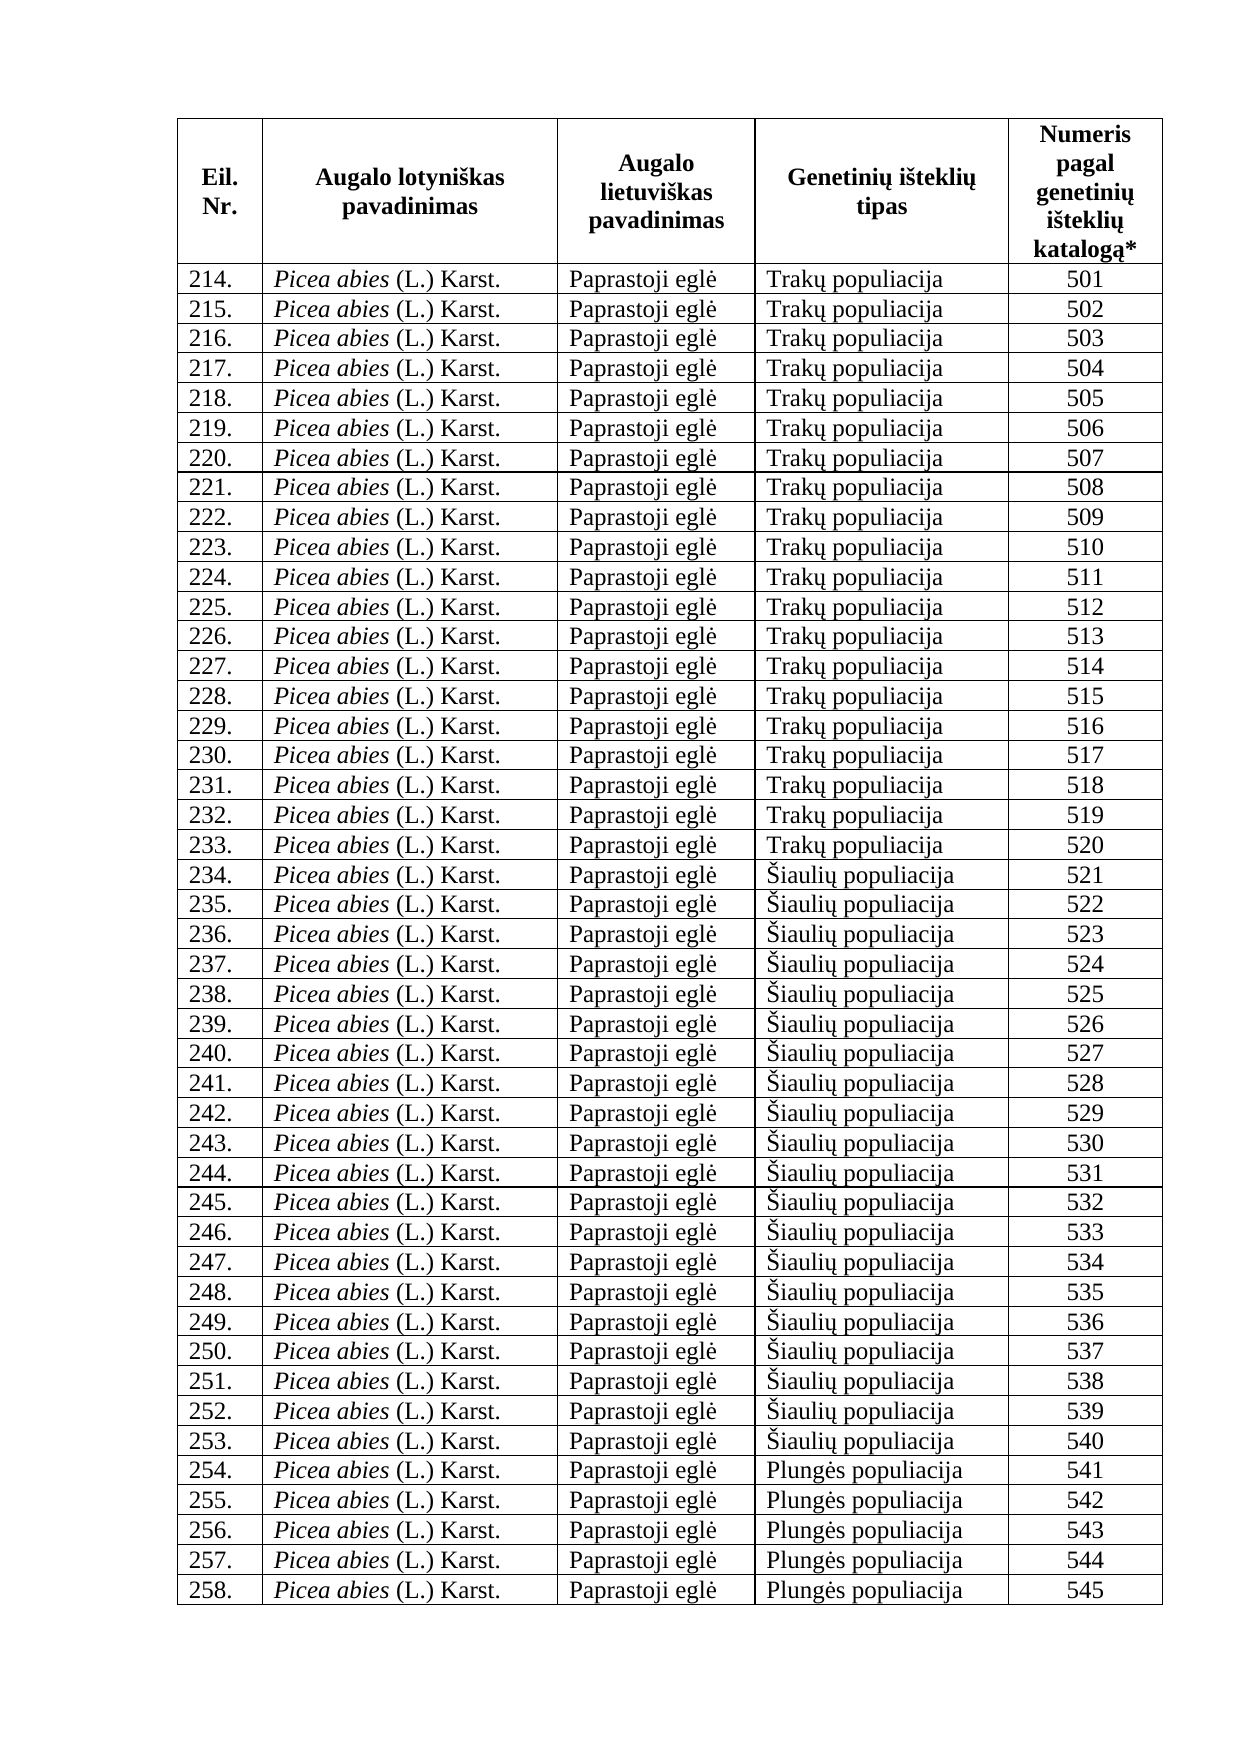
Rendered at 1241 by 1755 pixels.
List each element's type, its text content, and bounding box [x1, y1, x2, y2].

table_cell 515 [1009, 681, 1162, 710]
table_cell Šiaulių populiacija [756, 1039, 1008, 1067]
table_cell 511 [1009, 562, 1162, 591]
table_cell Paprastoji eglė [558, 1336, 754, 1365]
table_cell Paprastoji eglė [558, 413, 754, 442]
table_cell 519 [1009, 800, 1162, 829]
table_cell Picea abies (L.) Karst. [263, 353, 557, 382]
table_cell Šiaulių populiacija [756, 1217, 1008, 1246]
table_cell Picea abies (L.) Karst. [263, 1068, 557, 1097]
table_cell Paprastoji eglė [558, 264, 754, 293]
table_cell 226. [178, 621, 262, 650]
table_cell 234. [178, 860, 262, 888]
table_cell 240. [178, 1039, 262, 1067]
table_cell 216. [178, 324, 262, 352]
table_cell 255. [178, 1485, 262, 1514]
table_cell 254. [178, 1456, 262, 1484]
table_cell Picea abies (L.) Karst. [263, 383, 557, 412]
table_cell Picea abies (L.) Karst. [263, 1366, 557, 1395]
table_cell Trakų populiacija [756, 621, 1008, 650]
table_cell 532 [1009, 1188, 1162, 1216]
table_cell 250. [178, 1336, 262, 1365]
table_cell 524 [1009, 949, 1162, 978]
table_cell 236. [178, 919, 262, 948]
table_cell 228. [178, 681, 262, 710]
table_cell Šiaulių populiacija [756, 919, 1008, 948]
table_cell Paprastoji eglė [558, 1009, 754, 1037]
table_cell 542 [1009, 1485, 1162, 1514]
table_cell 244. [178, 1158, 262, 1186]
table_cell Picea abies (L.) Karst. [263, 324, 557, 352]
table_cell 246. [178, 1217, 262, 1246]
table_cell 214. [178, 264, 262, 293]
table_cell 252. [178, 1396, 262, 1425]
table_cell 220. [178, 443, 262, 471]
table_cell Paprastoji eglė [558, 979, 754, 1008]
table_cell Picea abies (L.) Karst. [263, 1217, 557, 1246]
table_cell Paprastoji eglė [558, 443, 754, 471]
table_cell Šiaulių populiacija [756, 1277, 1008, 1306]
table_header Eil. Nr. [178, 119, 262, 263]
table_cell 229. [178, 711, 262, 739]
table_cell 230. [178, 741, 262, 769]
table_cell Paprastoji eglė [558, 1068, 754, 1097]
table_cell Šiaulių populiacija [756, 1396, 1008, 1425]
table_cell 253. [178, 1426, 262, 1454]
table_cell 509 [1009, 502, 1162, 531]
table_cell 531 [1009, 1158, 1162, 1186]
table_cell Šiaulių populiacija [756, 890, 1008, 918]
table_cell Trakų populiacija [756, 741, 1008, 769]
table_cell Paprastoji eglė [558, 1188, 754, 1216]
table_cell 231. [178, 770, 262, 799]
table_cell Trakų populiacija [756, 770, 1008, 799]
table_cell Šiaulių populiacija [756, 1158, 1008, 1186]
table_cell Paprastoji eglė [558, 1158, 754, 1186]
table_cell 505 [1009, 383, 1162, 412]
table_cell Trakų populiacija [756, 651, 1008, 680]
table_cell 530 [1009, 1128, 1162, 1157]
table_cell 538 [1009, 1366, 1162, 1395]
table_cell Picea abies (L.) Karst. [263, 1307, 557, 1335]
table_cell Paprastoji eglė [558, 1396, 754, 1425]
table_cell Picea abies (L.) Karst. [263, 919, 557, 948]
table_cell Trakų populiacija [756, 264, 1008, 293]
table_cell 251. [178, 1366, 262, 1395]
table_cell 242. [178, 1098, 262, 1127]
table_cell 503 [1009, 324, 1162, 352]
table_cell Picea abies (L.) Karst. [263, 621, 557, 650]
table_cell Picea abies (L.) Karst. [263, 1545, 557, 1574]
table_cell Paprastoji eglė [558, 949, 754, 978]
table_cell Paprastoji eglė [558, 919, 754, 948]
table_cell Trakų populiacija [756, 711, 1008, 739]
table_cell 256. [178, 1515, 262, 1544]
table_cell Trakų populiacija [756, 294, 1008, 322]
table_cell 218. [178, 383, 262, 412]
table_cell Šiaulių populiacija [756, 1307, 1008, 1335]
table_cell Paprastoji eglė [558, 1515, 754, 1544]
table_cell 237. [178, 949, 262, 978]
table_cell 535 [1009, 1277, 1162, 1306]
table_cell Paprastoji eglė [558, 711, 754, 739]
table_cell Šiaulių populiacija [756, 949, 1008, 978]
table_cell Trakų populiacija [756, 502, 1008, 531]
table_cell 506 [1009, 413, 1162, 442]
table_cell 215. [178, 294, 262, 322]
table_cell Paprastoji eglė [558, 473, 754, 501]
table_cell Picea abies (L.) Karst. [263, 413, 557, 442]
table_cell Picea abies (L.) Karst. [263, 443, 557, 471]
table_cell Picea abies (L.) Karst. [263, 562, 557, 591]
table_cell Trakų populiacija [756, 592, 1008, 620]
table_cell 543 [1009, 1515, 1162, 1544]
table_cell 517 [1009, 741, 1162, 769]
table_cell Picea abies (L.) Karst. [263, 1515, 557, 1544]
table_cell Plungės populiacija [756, 1515, 1008, 1544]
table_cell 245. [178, 1188, 262, 1216]
table_cell Paprastoji eglė [558, 1366, 754, 1395]
table_cell Šiaulių populiacija [756, 1366, 1008, 1395]
table_cell 518 [1009, 770, 1162, 799]
table_cell Šiaulių populiacija [756, 1426, 1008, 1454]
table_cell Paprastoji eglė [558, 1426, 754, 1454]
table_cell Paprastoji eglė [558, 502, 754, 531]
table_cell Trakų populiacija [756, 413, 1008, 442]
table_cell 219. [178, 413, 262, 442]
table_cell Picea abies (L.) Karst. [263, 651, 557, 680]
table_cell 247. [178, 1247, 262, 1276]
table_cell 507 [1009, 443, 1162, 471]
table_cell Trakų populiacija [756, 562, 1008, 591]
table_cell Paprastoji eglė [558, 1247, 754, 1276]
table_cell Paprastoji eglė [558, 770, 754, 799]
table_cell 224. [178, 562, 262, 591]
table_cell Picea abies (L.) Karst. [263, 592, 557, 620]
table_cell 536 [1009, 1307, 1162, 1335]
table_cell 232. [178, 800, 262, 829]
table_cell Šiaulių populiacija [756, 1128, 1008, 1157]
table_cell 502 [1009, 294, 1162, 322]
table_cell 534 [1009, 1247, 1162, 1276]
table_cell 533 [1009, 1217, 1162, 1246]
table_cell Trakų populiacija [756, 443, 1008, 471]
table_cell 249. [178, 1307, 262, 1335]
table_cell Trakų populiacija [756, 532, 1008, 561]
table_cell Picea abies (L.) Karst. [263, 294, 557, 322]
table_cell Picea abies (L.) Karst. [263, 1336, 557, 1365]
table_cell 539 [1009, 1396, 1162, 1425]
table_cell 528 [1009, 1068, 1162, 1097]
table_header Augalo lietuviškas pavadinimas [558, 119, 754, 263]
table_cell Paprastoji eglė [558, 592, 754, 620]
table_cell 221. [178, 473, 262, 501]
table_cell Šiaulių populiacija [756, 1098, 1008, 1127]
table_cell Paprastoji eglė [558, 860, 754, 888]
table_cell 540 [1009, 1426, 1162, 1454]
table_cell 520 [1009, 830, 1162, 859]
table_cell Picea abies (L.) Karst. [263, 681, 557, 710]
table_cell Picea abies (L.) Karst. [263, 741, 557, 769]
table_cell 522 [1009, 890, 1162, 918]
table_cell Paprastoji eglė [558, 1217, 754, 1246]
table_cell Picea abies (L.) Karst. [263, 264, 557, 293]
table_cell Picea abies (L.) Karst. [263, 949, 557, 978]
table_cell 217. [178, 353, 262, 382]
table_cell 525 [1009, 979, 1162, 1008]
table_cell 508 [1009, 473, 1162, 501]
table_cell Paprastoji eglė [558, 681, 754, 710]
table_cell Picea abies (L.) Karst. [263, 979, 557, 1008]
table_header Augalo lotyniškas pavadinimas [263, 119, 557, 263]
table_cell Picea abies (L.) Karst. [263, 830, 557, 859]
table_cell Šiaulių populiacija [756, 860, 1008, 888]
table_cell 257. [178, 1545, 262, 1574]
table_cell Picea abies (L.) Karst. [263, 1158, 557, 1186]
table_cell Picea abies (L.) Karst. [263, 1485, 557, 1514]
table_cell 516 [1009, 711, 1162, 739]
table_cell Paprastoji eglė [558, 830, 754, 859]
table_cell 544 [1009, 1545, 1162, 1574]
table_cell Paprastoji eglė [558, 294, 754, 322]
table_cell Paprastoji eglė [558, 532, 754, 561]
table_cell Picea abies (L.) Karst. [263, 1128, 557, 1157]
table_cell Trakų populiacija [756, 473, 1008, 501]
table_cell Paprastoji eglė [558, 1277, 754, 1306]
table_cell Picea abies (L.) Karst. [263, 860, 557, 888]
table_cell Trakų populiacija [756, 800, 1008, 829]
table_cell 541 [1009, 1456, 1162, 1484]
table_cell 233. [178, 830, 262, 859]
table_cell 527 [1009, 1039, 1162, 1067]
table_cell Šiaulių populiacija [756, 1247, 1008, 1276]
table_cell Picea abies (L.) Karst. [263, 711, 557, 739]
table_cell 225. [178, 592, 262, 620]
table_cell 222. [178, 502, 262, 531]
table_cell 227. [178, 651, 262, 680]
table_cell 512 [1009, 592, 1162, 620]
table_cell Paprastoji eglė [558, 1456, 754, 1484]
table_header Numeris pagal genetinių išteklių katalogą* [1009, 119, 1162, 263]
table_cell Paprastoji eglė [558, 890, 754, 918]
table_cell 248. [178, 1277, 262, 1306]
table_cell 239. [178, 1009, 262, 1037]
table_cell Paprastoji eglė [558, 651, 754, 680]
table_cell Plungės populiacija [756, 1485, 1008, 1514]
table_cell Picea abies (L.) Karst. [263, 1009, 557, 1037]
table_cell Paprastoji eglė [558, 1485, 754, 1514]
table_cell 238. [178, 979, 262, 1008]
table_cell 258. [178, 1575, 262, 1603]
table_cell Plungės populiacija [756, 1575, 1008, 1603]
table_cell Šiaulių populiacija [756, 1009, 1008, 1037]
table_cell Trakų populiacija [756, 324, 1008, 352]
table_cell Plungės populiacija [756, 1545, 1008, 1574]
table_cell 523 [1009, 919, 1162, 948]
table_cell 510 [1009, 532, 1162, 561]
table_cell 223. [178, 532, 262, 561]
table_cell Šiaulių populiacija [756, 979, 1008, 1008]
table_cell Paprastoji eglė [558, 353, 754, 382]
table_cell Paprastoji eglė [558, 1307, 754, 1335]
table_cell Picea abies (L.) Karst. [263, 800, 557, 829]
table_cell Picea abies (L.) Karst. [263, 1575, 557, 1603]
table_cell 504 [1009, 353, 1162, 382]
table_cell Trakų populiacija [756, 383, 1008, 412]
table_cell Paprastoji eglė [558, 1575, 754, 1603]
table_cell Picea abies (L.) Karst. [263, 1456, 557, 1484]
table_header Genetinių išteklių tipas [756, 119, 1008, 263]
table_cell Picea abies (L.) Karst. [263, 1098, 557, 1127]
table_cell Trakų populiacija [756, 830, 1008, 859]
table_cell 235. [178, 890, 262, 918]
table_cell Paprastoji eglė [558, 1545, 754, 1574]
table_cell Picea abies (L.) Karst. [263, 1247, 557, 1276]
table_cell Picea abies (L.) Karst. [263, 1039, 557, 1067]
table_cell Paprastoji eglė [558, 383, 754, 412]
table_cell Paprastoji eglė [558, 1039, 754, 1067]
table_cell Šiaulių populiacija [756, 1188, 1008, 1216]
table_cell Trakų populiacija [756, 681, 1008, 710]
table_cell 521 [1009, 860, 1162, 888]
table_cell 243. [178, 1128, 262, 1157]
table_cell 529 [1009, 1098, 1162, 1127]
table_cell Paprastoji eglė [558, 562, 754, 591]
table_cell Picea abies (L.) Karst. [263, 1277, 557, 1306]
table_cell 537 [1009, 1336, 1162, 1365]
table_cell Picea abies (L.) Karst. [263, 1426, 557, 1454]
table_cell Picea abies (L.) Karst. [263, 532, 557, 561]
table_cell 526 [1009, 1009, 1162, 1037]
table_cell Picea abies (L.) Karst. [263, 1188, 557, 1216]
table_cell 513 [1009, 621, 1162, 650]
table_cell Picea abies (L.) Karst. [263, 473, 557, 501]
table_cell Paprastoji eglė [558, 741, 754, 769]
table_cell Šiaulių populiacija [756, 1068, 1008, 1097]
table_cell Plungės populiacija [756, 1456, 1008, 1484]
table_cell Picea abies (L.) Karst. [263, 502, 557, 531]
table_cell Picea abies (L.) Karst. [263, 770, 557, 799]
table_cell Paprastoji eglė [558, 324, 754, 352]
table_cell Picea abies (L.) Karst. [263, 890, 557, 918]
table_cell 501 [1009, 264, 1162, 293]
table_cell Paprastoji eglė [558, 1098, 754, 1127]
table_cell Trakų populiacija [756, 353, 1008, 382]
table_cell Paprastoji eglė [558, 800, 754, 829]
table_cell 241. [178, 1068, 262, 1097]
table_cell 514 [1009, 651, 1162, 680]
table_cell Paprastoji eglė [558, 1128, 754, 1157]
table_cell 545 [1009, 1575, 1162, 1603]
table_cell Picea abies (L.) Karst. [263, 1396, 557, 1425]
table_cell Šiaulių populiacija [756, 1336, 1008, 1365]
table_cell Paprastoji eglė [558, 621, 754, 650]
